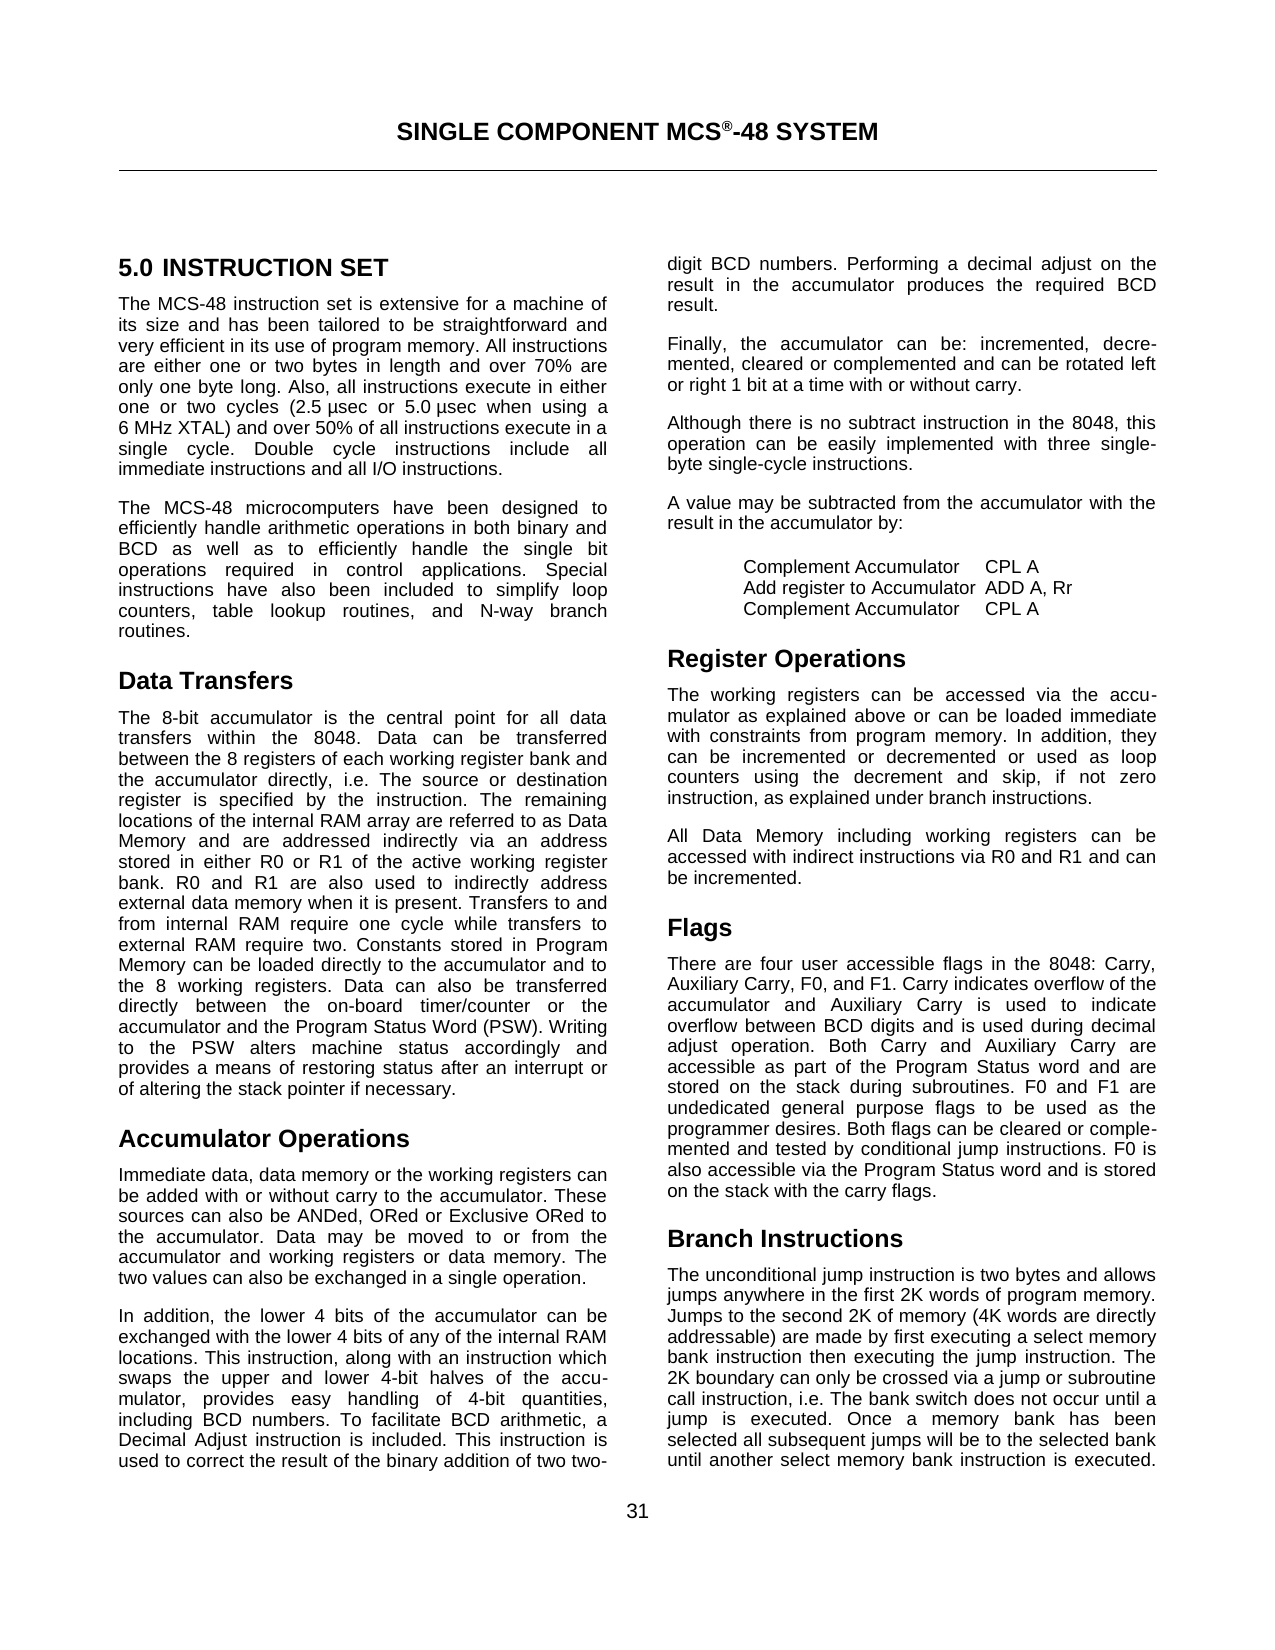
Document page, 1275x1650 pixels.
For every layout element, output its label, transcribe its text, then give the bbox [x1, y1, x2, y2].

subtitle Accumulator Operations [118, 1124, 608, 1152]
subtitle Data Transfers [118, 667, 608, 695]
table_cell Complement Accumulator [743, 599, 985, 619]
subtitle Flags [667, 913, 1157, 941]
table_header CPL A [985, 558, 1081, 578]
text digit BCD numbers. Performing a decimal adjust on the result in the accumulator produces the required BCD result. [667, 254, 1157, 316]
text Immediate data, data memory or the working registers can be added with or without carry to the accumulator. These sources can also be ANDed, ORed or Exclusive ORed to the accumulator. Data may be moved to or from the accumulator and working registers or data memory. The two values can also be exchanged in a single operation. [118, 1165, 608, 1289]
table_cell Add register to Accumulator [743, 578, 985, 599]
text The MCS-48 microcomputers have been designed to efficiently handle arithmetic operations in both binary and BCD as well as to efficiently handle the single bit operations required in control applications. Special instructions have also been included to simplify loop counters, table lookup routines, and N-way branch routines. [118, 498, 608, 642]
subtitle Branch Instructions [667, 1225, 1157, 1253]
subtitle INSTRUCTION SET [118, 254, 608, 282]
text Although there is no subtract instruction in the 8048, this operation can be easily implemented with three single-byte single-cycle instructions. [667, 413, 1157, 475]
text The MCS-48 instruction set is extensive for a machine of its size and has been tailored to be straightforward and very efficient in its use of program memory. All instructions are either one or two bytes in length and over 70% are only one byte long. Also, all instructions execute in either one or two cycles (2.5 µsec or 5.0 µsec when using a 6 MHz XTAL) and over 50% of all instructions execute in a single cycle. Double cycle instructions include all immediate instructions and all I/O instructions. [118, 294, 608, 480]
text The 8-bit accumulator is the central point for all data transfers within the 8048. Data can be transferred between the 8 registers of each working register bank and the accumulator directly, i.e. The source or destination register is specified by the instruction. The remaining locations of the internal RAM array are referred to as Data Memory and are addressed indirectly via an address stored in either R0 or R1 of the active working register bank. R0 and R1 are also used to indirectly address external data memory when it is present. Transfers to and from internal RAM require one cycle while transfers to external RAM require two. Constants stored in Program Memory can be loaded directly to the accumulator and to the 8 working registers. Data can also be transferred directly between the on-board timer/counter or the accumulator and the Program Status Word (PSW). Writing to the PSW alters machine status accordingly and provides a means of restoring status after an interrupt or of altering the stack pointer if necessary. [118, 708, 608, 1099]
subtitle Register Operations [667, 644, 1157, 672]
table_header Complement Accumulator [743, 558, 985, 578]
text There are four user accessible flags in the 8048: Carry, Auxiliary Carry, F0, and F1. Carry indicates overflow of the accumulator and Auxiliary Carry is used to indicate overflow between BCD digits and is used during decimal adjust operation. Both Carry and Auxiliary Carry are accessible as part of the Program Status word and are stored on the stack during subroutines. F0 and F1 are undedicated general purpose flags to be used as the programmer desires. Both flags can be cleared or comple­mented and tested by conditional jump instructions. F0 is also accessible via the Program Status word and is stored on the stack with the carry flags. [667, 954, 1157, 1201]
text Finally, the accumulator can be: incremented, de­cre­mented, cleared or complemented and can be rotated left or right 1 bit at a time with or without carry. [667, 333, 1157, 395]
text A value may be subtracted from the accumulator with the result in the accumulator by: [667, 493, 1157, 534]
table_cell ADD A, Rr [985, 578, 1081, 599]
table_cell CPL A [985, 599, 1081, 619]
text In addition, the lower 4 bits of the accumulator can be exchanged with the lower 4 bits of any of the internal RAM locations. This instruction, along with an instruction which swaps the upper and lower 4-bit halves of the accu­mulator, provides easy handling of 4-bit quantities, including BCD numbers. To facilitate BCD arithmetic, a Decimal Adjust instruction is included. This instruction is used to correct the result of the binary addition of two two- [118, 1306, 608, 1471]
text The unconditional jump instruction is two bytes and allows jumps anywhere in the first 2K words of program memory. Jumps to the second 2K of memory (4K words are directly addressable) are made by first executing a select memory bank instruction then executing the jump instruction. The 2K boundary can only be crossed via a jump or subroutine call instruction, i.e. The bank switch does not occur until a jump is executed. Once a memory bank has been selected all subsequent jumps will be to the selected bank until another select memory bank instruction is executed. [667, 1265, 1157, 1471]
text The working registers can be accessed via the accu­mulator as explained above or can be loaded immediate with constraints from program memory. In addition, they can be incremented or decremented or used as loop counters using the decrement and skip, if not zero instruction, as explained under branch instructions. [667, 685, 1157, 809]
text All Data Memory including working registers can be accessed with indirect instructions via R0 and R1 and can be incremented. [667, 826, 1157, 888]
